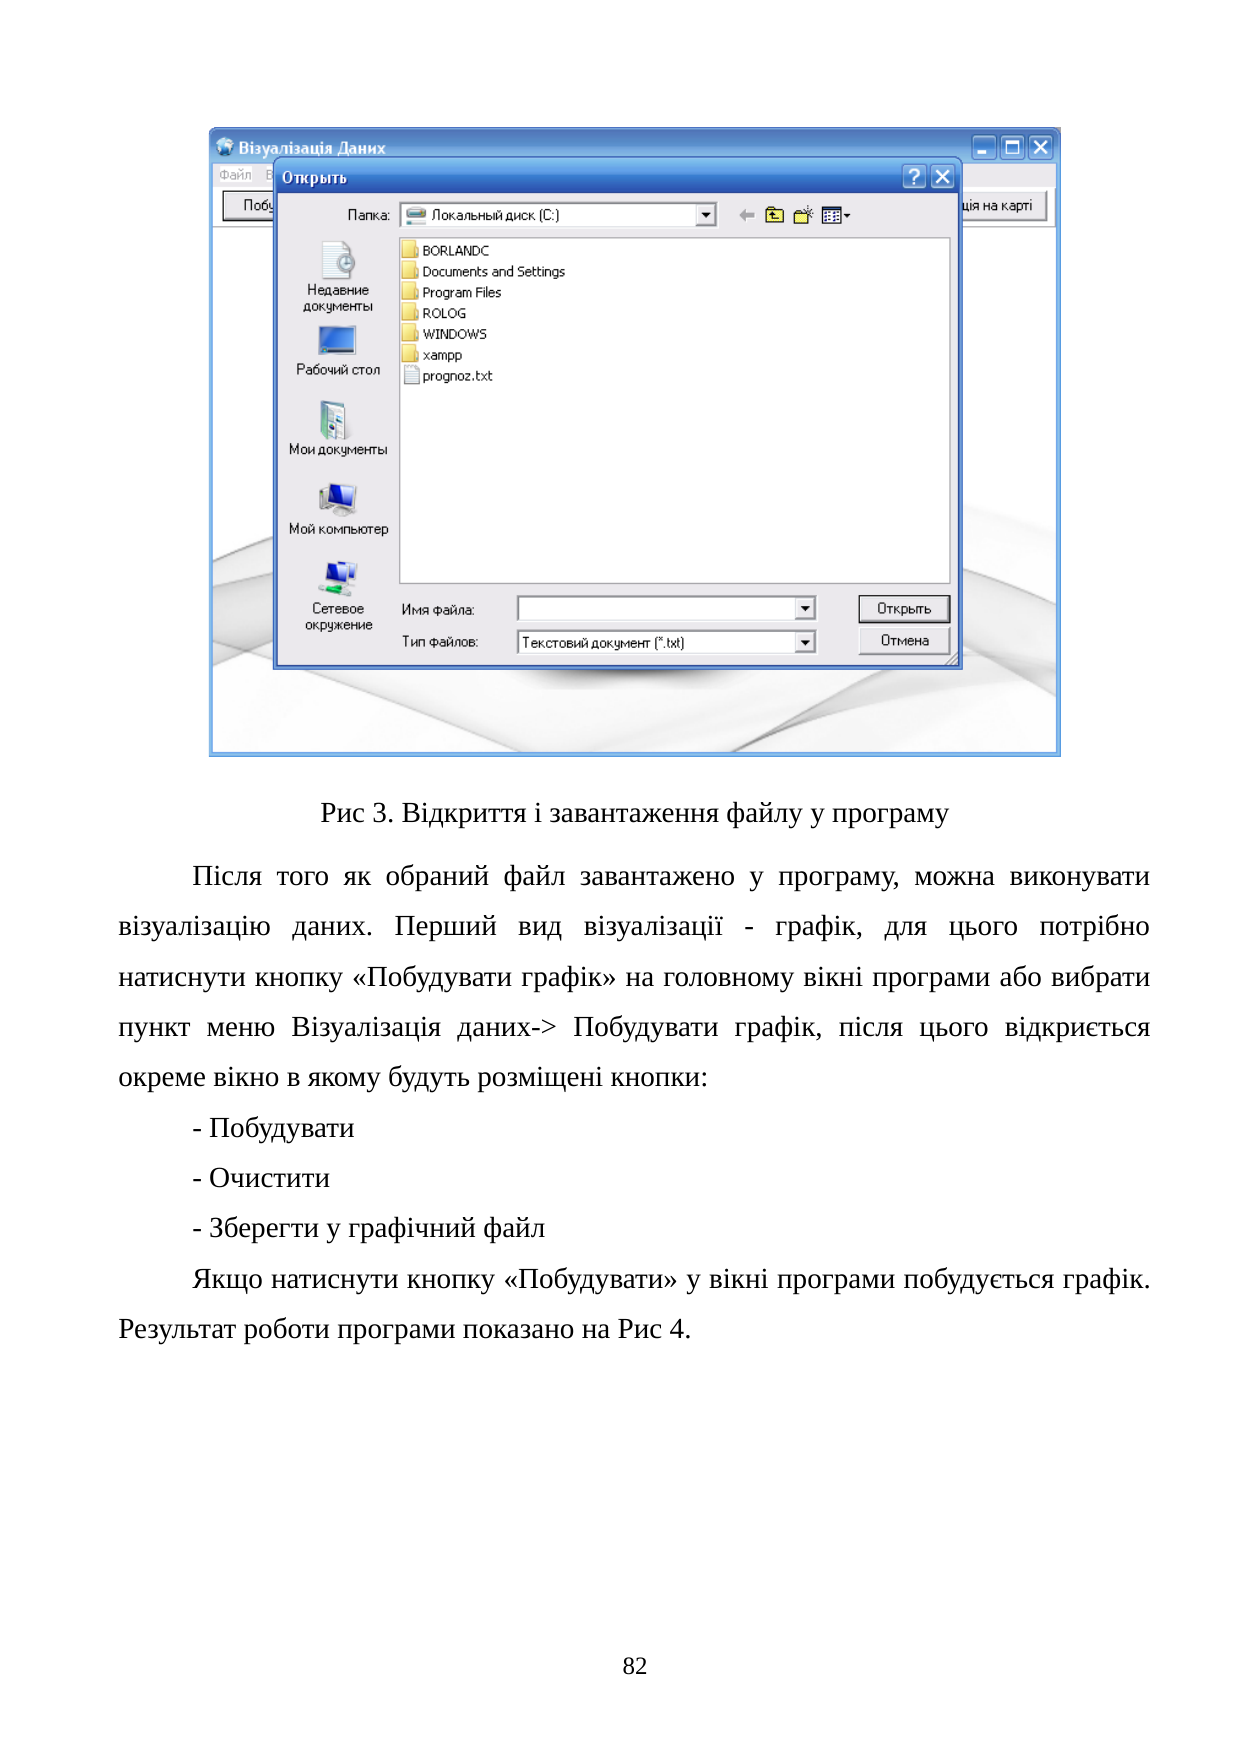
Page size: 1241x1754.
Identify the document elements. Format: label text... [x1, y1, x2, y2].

subtitle - Побудувати [118, 1110, 1152, 1143]
subtitle Після того як обраний файл завантажено у програму, можна виконувати візуалізацію даних. Перший вид візуалізації - графік, для цього потрібно натиснути кнопку «Побудувати графік» на головному вікні програми або вибрати пункт меню Візуалізація даних-> Побудувати графік, після цього відкриється окреме вікно в якому будуть розміщені кнопки: [118, 858, 1152, 1093]
subtitle - Зберегти у графічний файл [118, 1210, 1152, 1244]
subtitle Якщо натиснути кнопку «Побудувати» у вікні програми побудується графік. Результат роботи програми показано на Рис 4. [118, 1261, 1152, 1344]
picture [208, 127, 1061, 757]
subtitle Рис 3. Відкриття і завантаження файлу у програму [118, 795, 1152, 829]
subtitle - Очистити [118, 1160, 1152, 1194]
